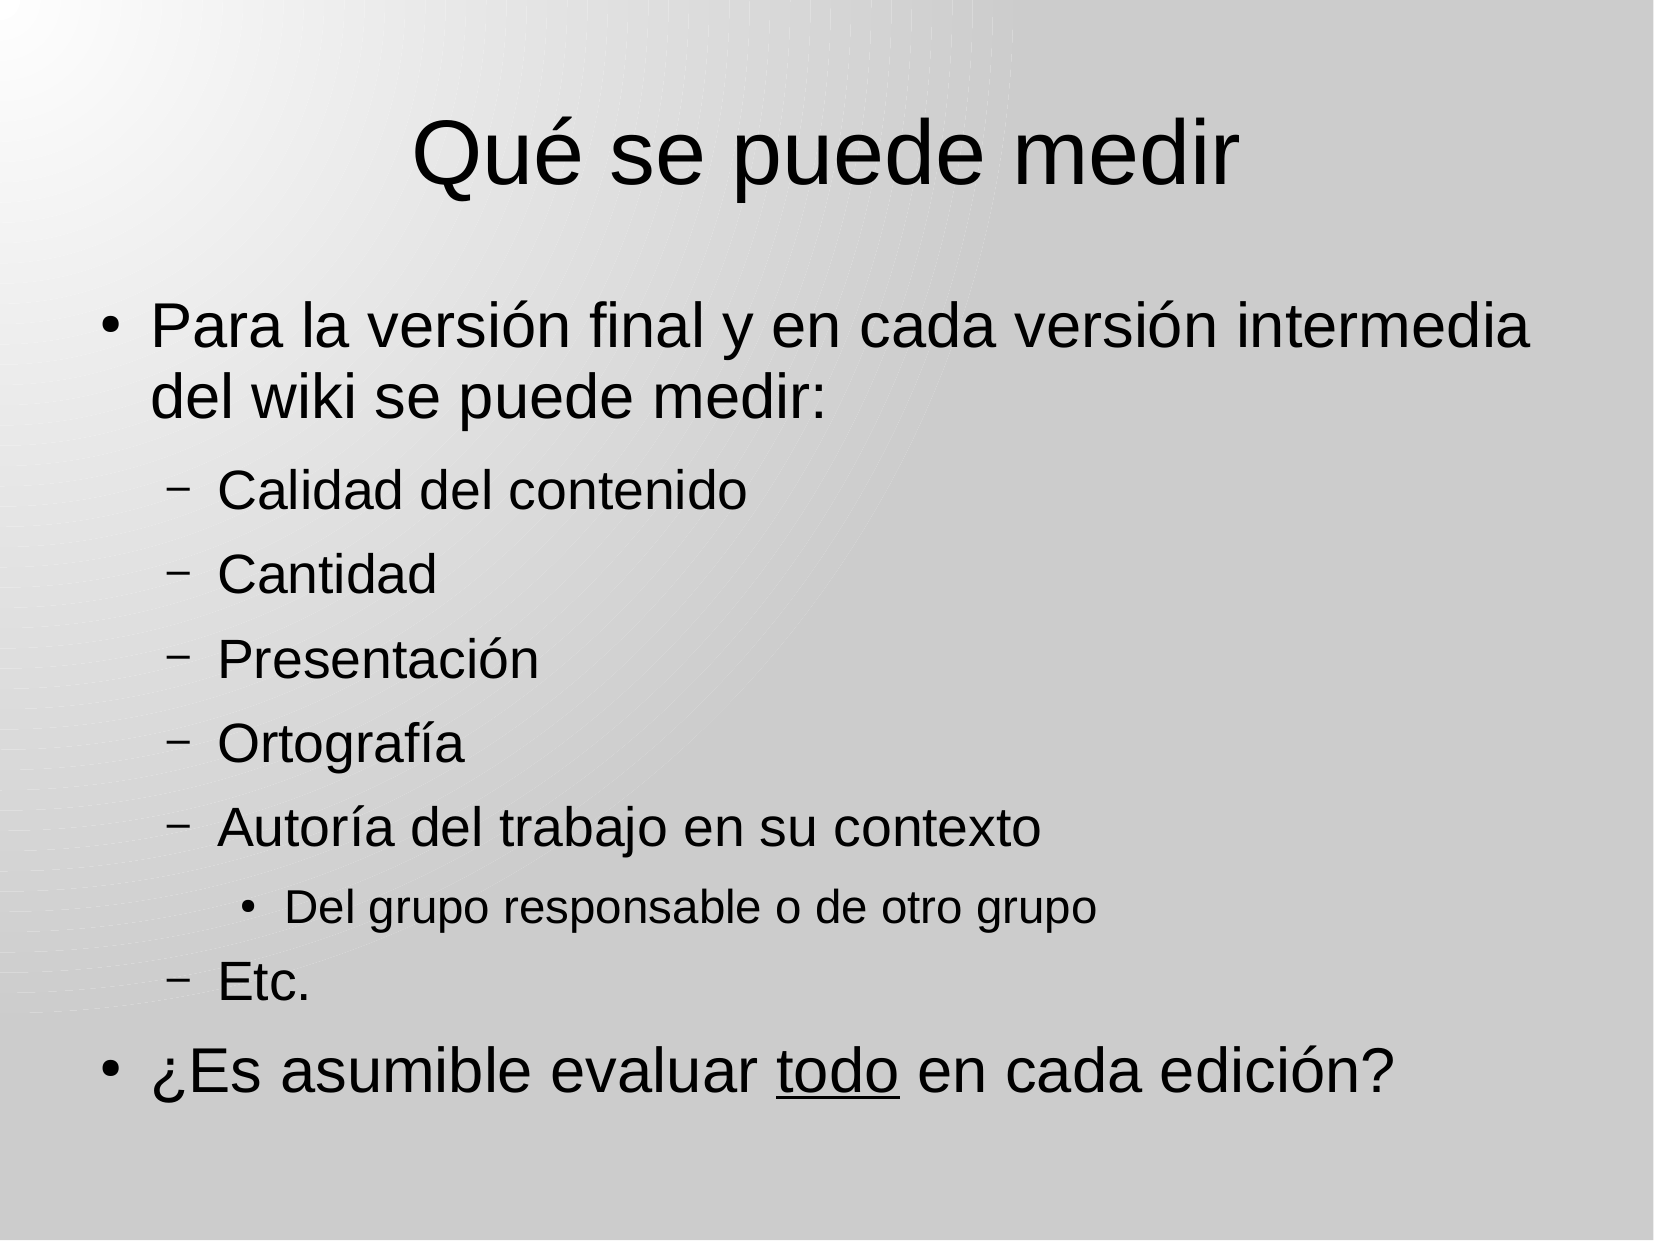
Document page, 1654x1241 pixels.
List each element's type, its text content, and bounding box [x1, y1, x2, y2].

list Para la versión final y en cada versión intermedia del wiki se puede medir: Calidad del contenido Cantidad Presentación Ortografía Autoría del trabajo en su contexto Del grupo responsable o de otro grupo Etc. ¿Es asumible evaluar todo en cada edición? [82, 290, 1538, 1109]
title Qué se puede medir [82, 49, 1571, 257]
